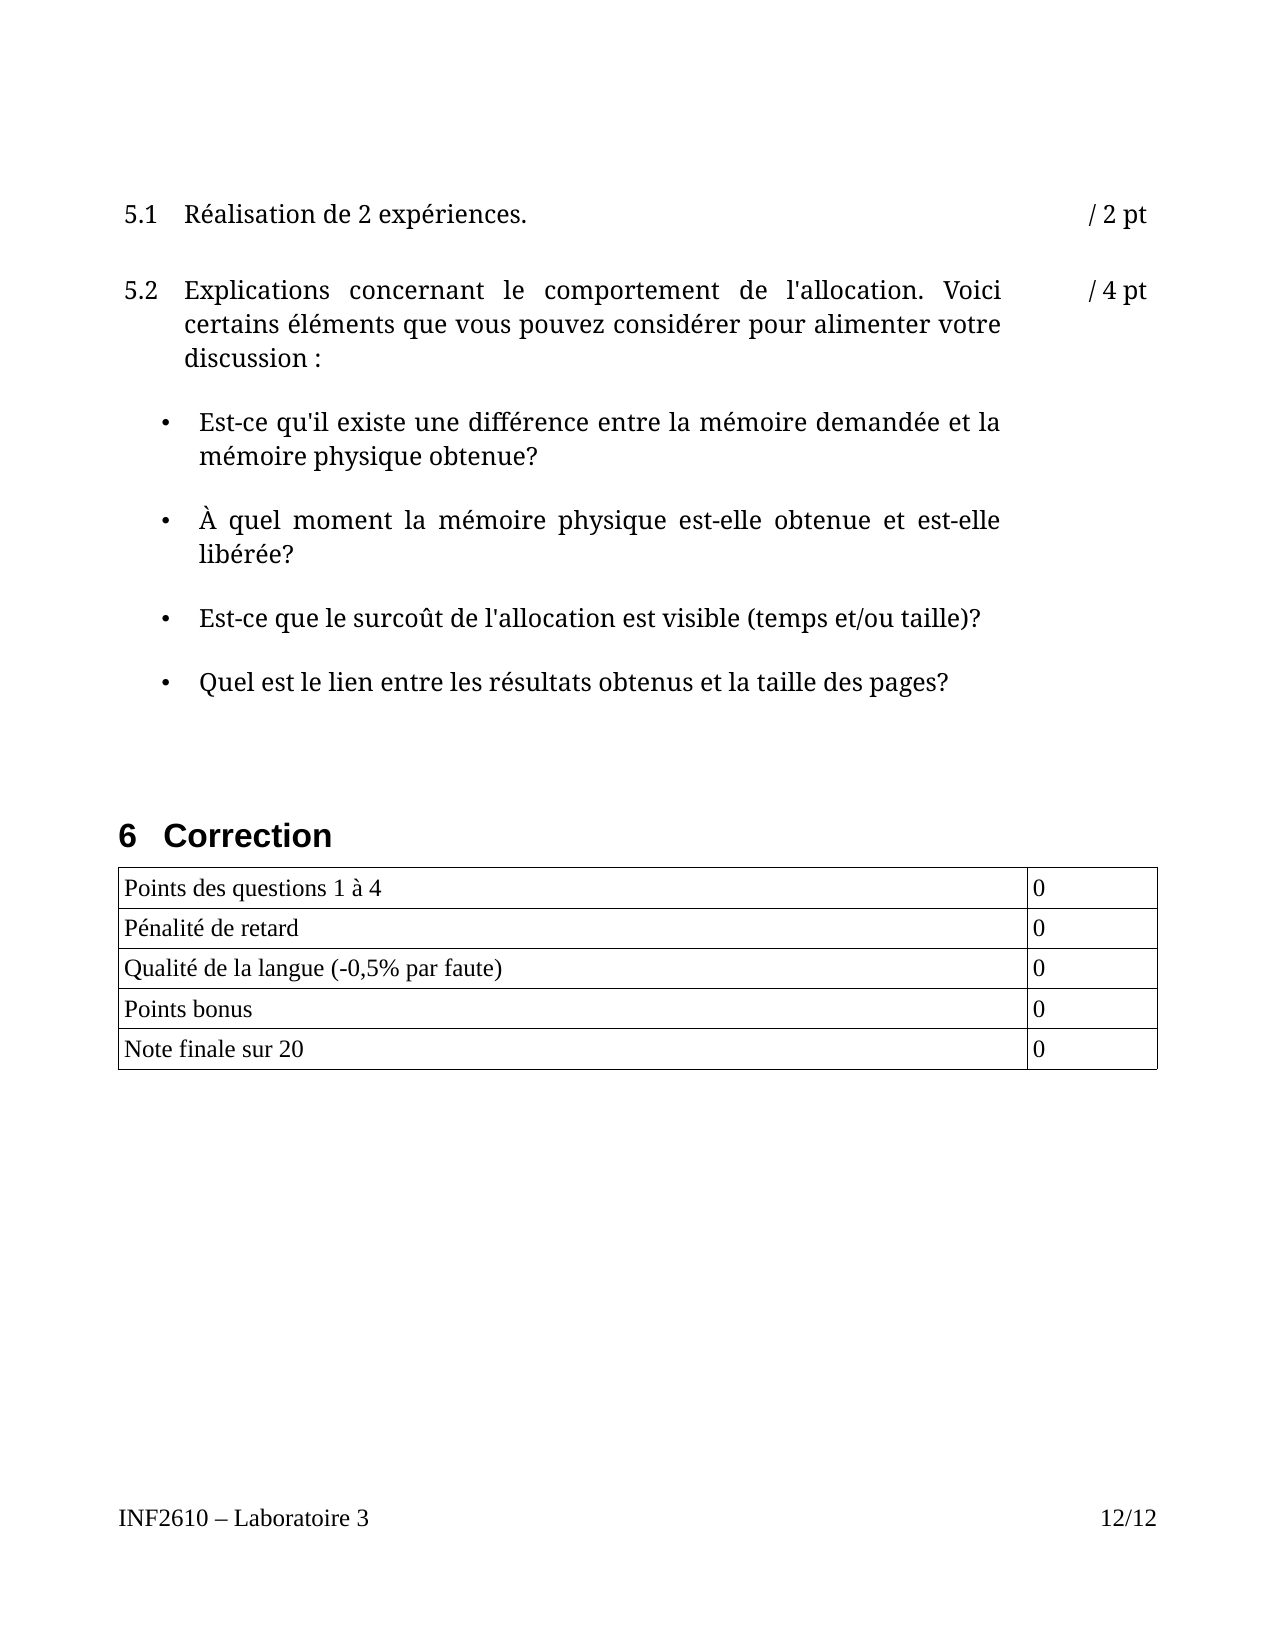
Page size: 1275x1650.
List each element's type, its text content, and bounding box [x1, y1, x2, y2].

table_cell Note finale sur 20 [119, 1029, 1027, 1069]
table_header Réalisation de 2 expériences. [118, 176, 1007, 252]
table_header [1008, 176, 1077, 252]
table_cell [1008, 252, 1077, 720]
table_cell 0 [1028, 949, 1157, 988]
table_header Points des questions 1 à 4 [119, 868, 1027, 907]
subtitle Correction [118, 816, 1157, 854]
table_cell Pénalité de retard [119, 909, 1027, 948]
table_cell Qualité de la langue (-0,5% par faute) [119, 949, 1027, 988]
table_header / 2 pt [1077, 176, 1157, 252]
table_header 0 [1028, 868, 1157, 907]
table_cell Points bonus [119, 989, 1027, 1028]
table_cell 0 [1028, 909, 1157, 948]
table_cell 0 [1028, 1029, 1157, 1069]
table_cell / 4 pt [1077, 252, 1157, 720]
table_cell Explications concernant le comportement de l'allocation. Voici certains éléments que vous pouvez considérer pour alimenter votre discussion : Est-ce qu'il existe une différence entre la mémoire demandée et la mémoire physique obtenue? À quel moment la mémoire physique est-elle obtenue et est-elle libérée? Est-ce que le surcoût de l'allocation est visible (temps et/ou taille)? Quel est le lien entre les résultats obtenus et la taille des pages? [118, 252, 1007, 720]
table_cell 0 [1028, 989, 1157, 1028]
